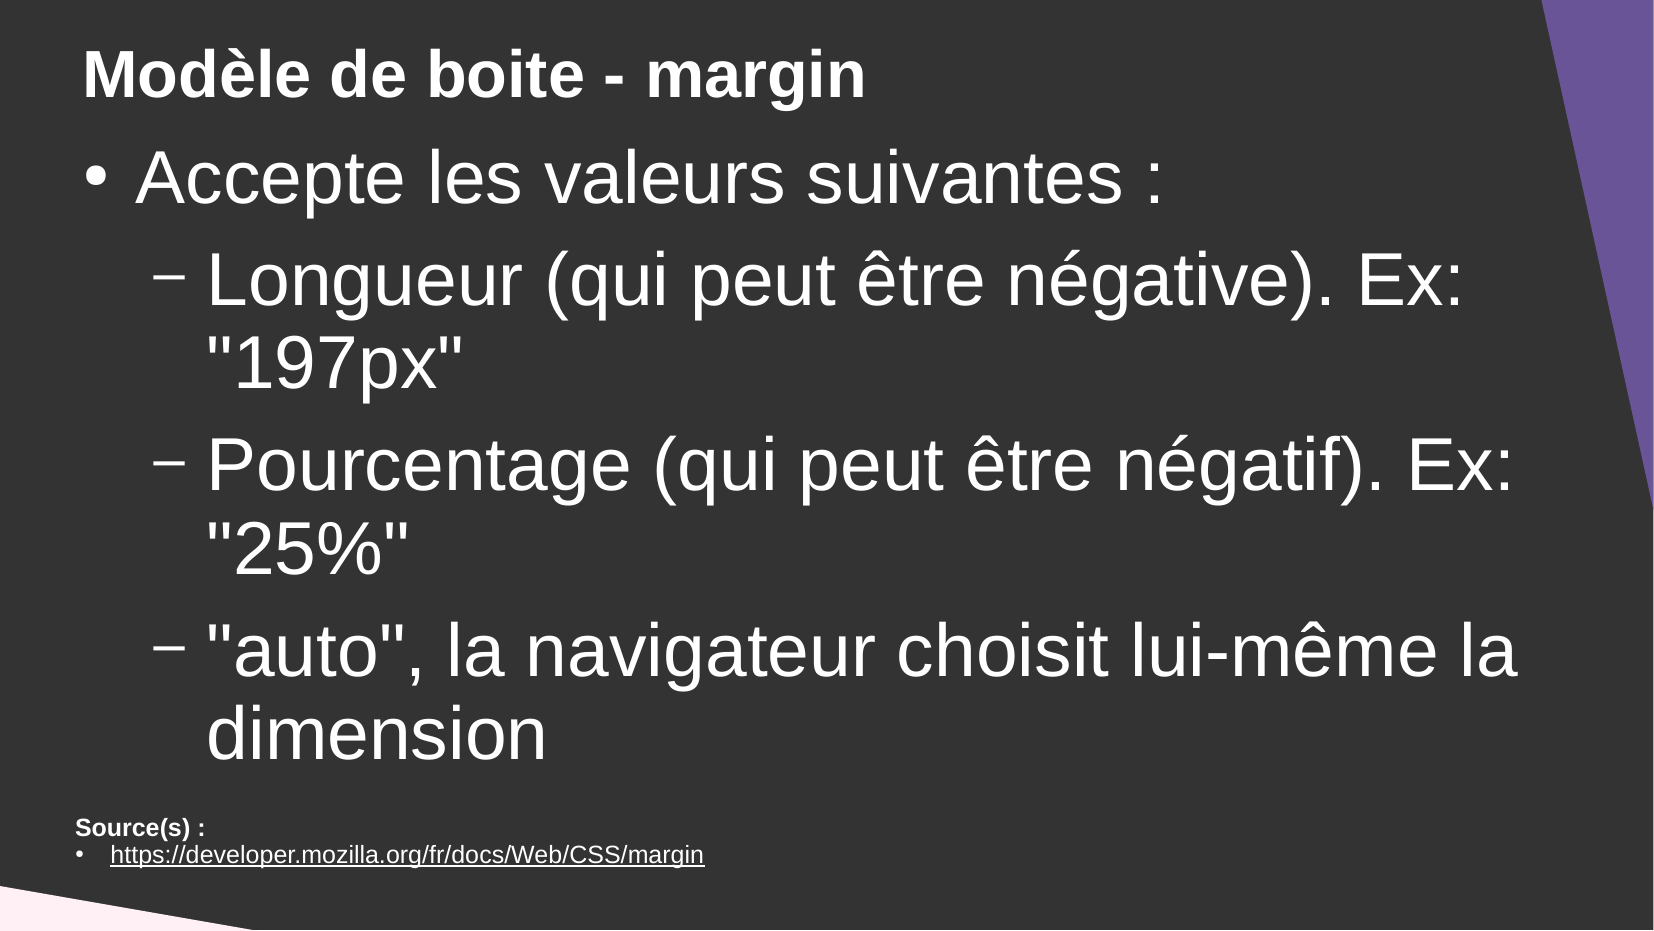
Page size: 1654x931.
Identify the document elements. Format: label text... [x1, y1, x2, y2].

text_box [0, 886, 259, 931]
title Modèle de boite - margin [82, 37, 1565, 112]
text_box [1541, 0, 1654, 513]
text_box Source(s) : https://developer.mozilla.org/fr/docs/Web/CSS/margin [60, 805, 1546, 913]
list Accepte les valeurs suivantes : Longueur (qui peut être négative). Ex: "197px" Pourcentage (qui peut être négatif). Ex: "25%" "auto", la navigateur choisit lui-même la dimension [64, 135, 1604, 833]
